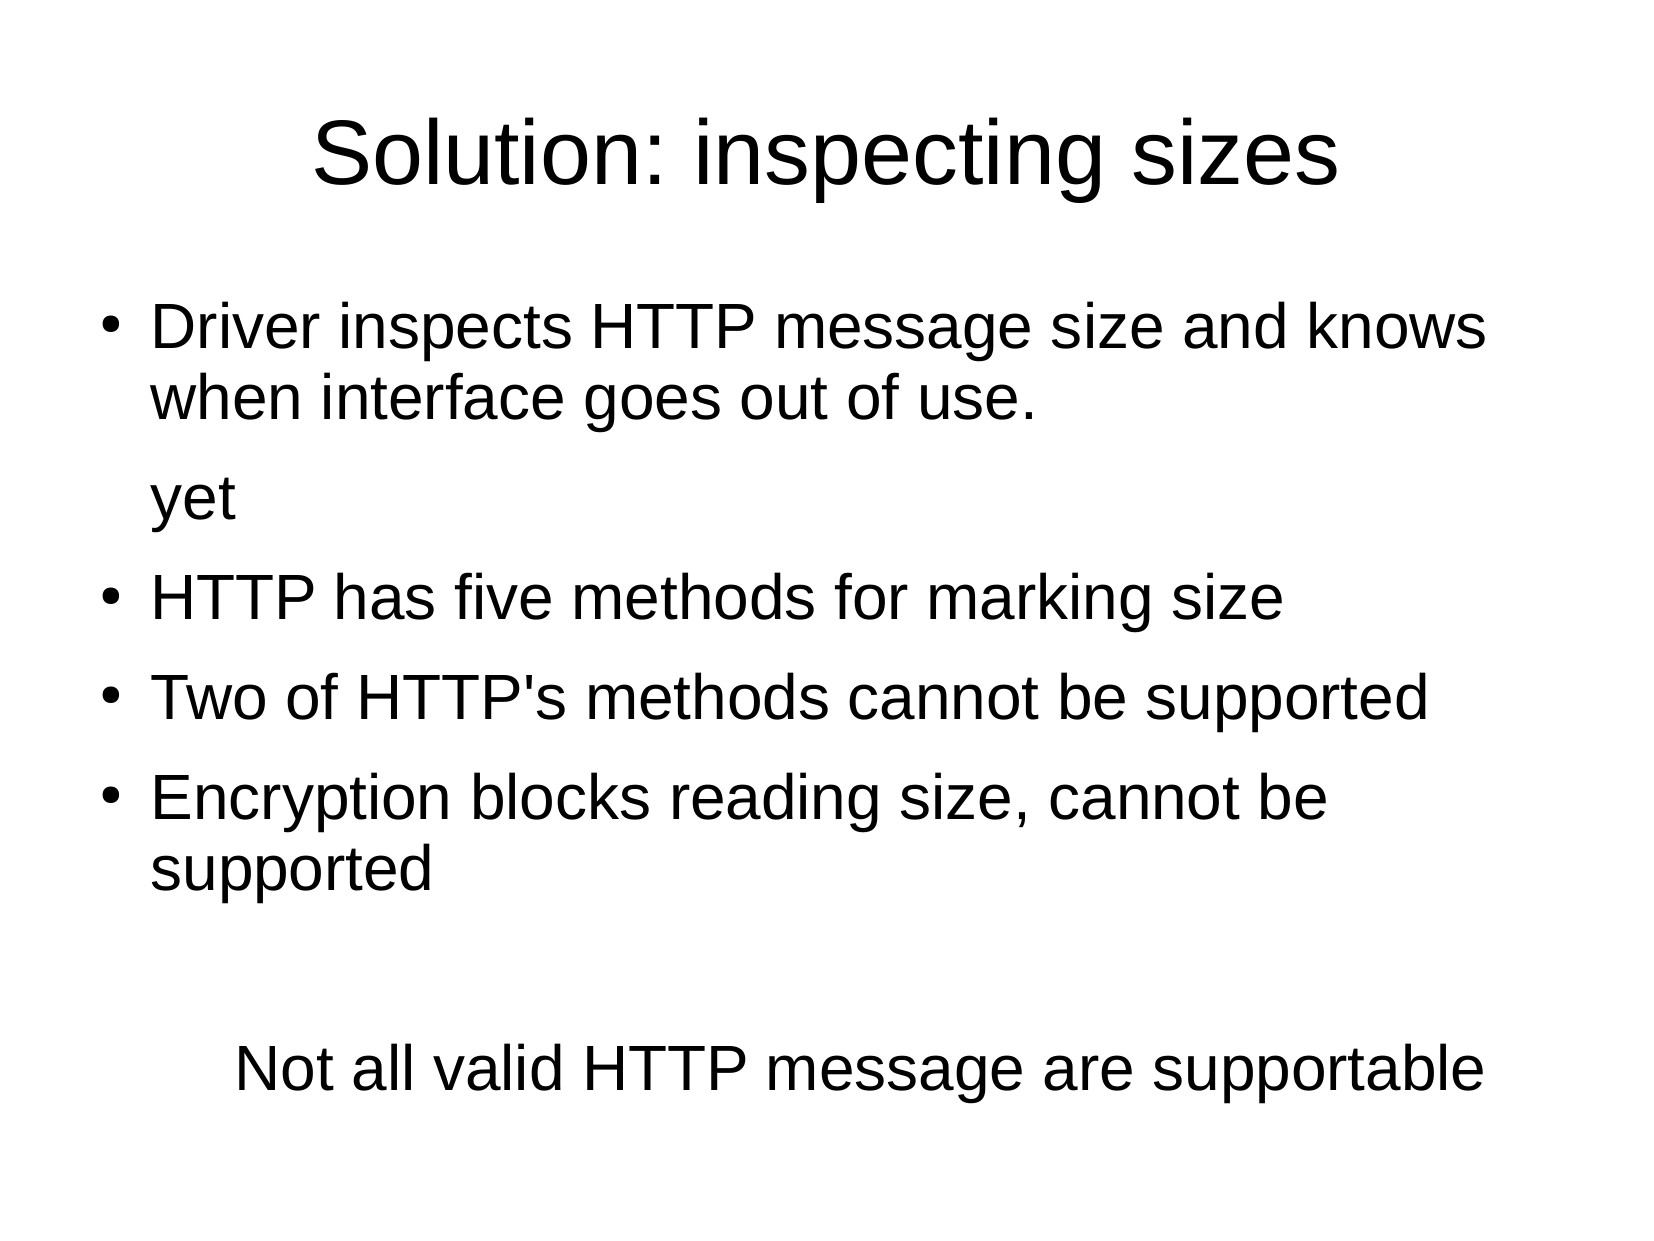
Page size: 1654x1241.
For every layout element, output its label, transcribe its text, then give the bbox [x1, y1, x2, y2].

list Driver inspects HTTP message size and knows when interface goes out of use. yet HTTP has five methods for marking size Two of HTTP's methods cannot be supported Encryption blocks reading size, cannot be supported Not all valid HTTP message are supportable [82, 290, 1571, 1111]
title Solution: inspecting sizes [82, 49, 1571, 257]
